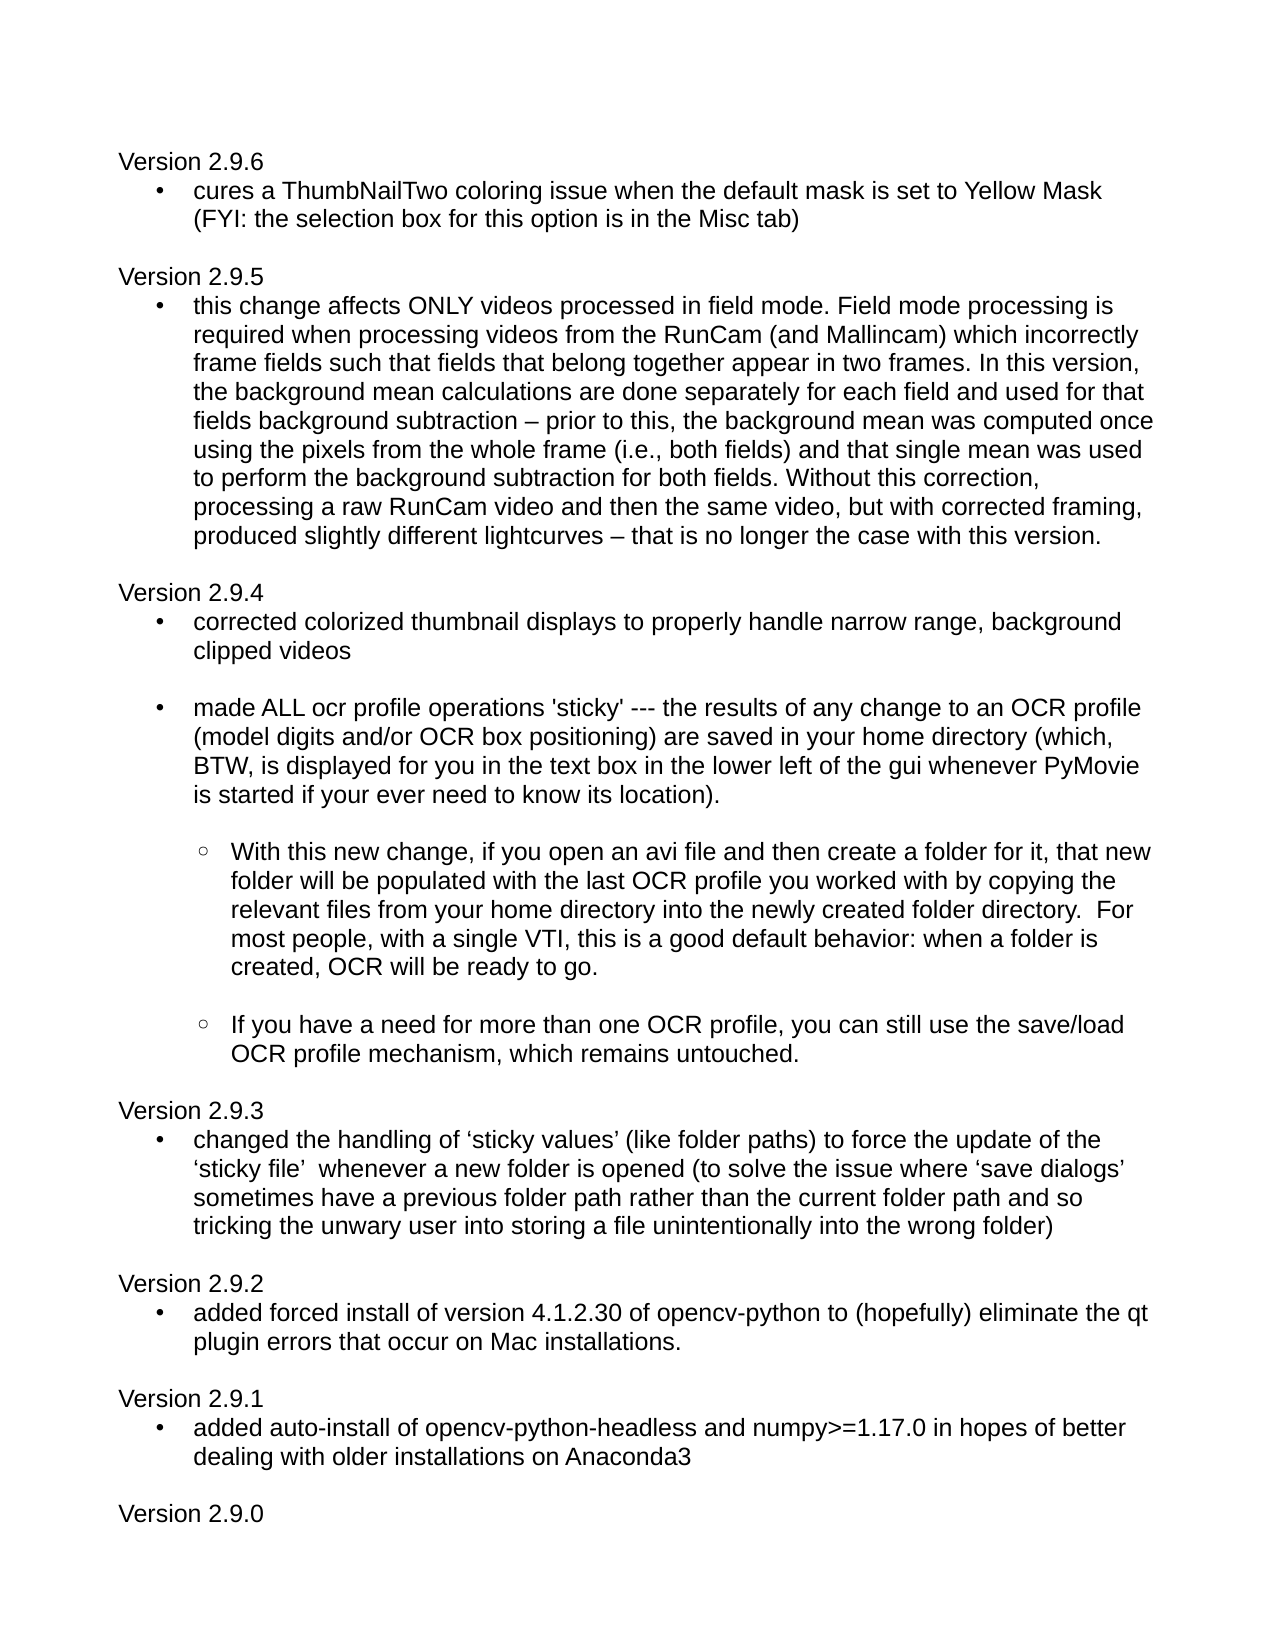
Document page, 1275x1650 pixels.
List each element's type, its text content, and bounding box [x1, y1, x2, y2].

list [156, 118, 1157, 147]
text Version 2.9.2 [118, 1269, 1157, 1298]
list this change affects ONLY videos processed in field mode. Field mode processing is required when processing videos from the RunCam (and Mallincam) which incorrectly frame fields such that fields that belong together appear in two frames. In this version, the background mean calculations are done separately for each field and used for that fields background subtraction – prior to this, the background mean was computed once using the pixels from the whole frame (i.e., both fields) and that single mean was used to perform the background subtraction for both fields. Without this correction, processing a raw RunCam video and then the same video, but with corrected framing, produced slightly different lightcurves – that is no longer the case with this version. [156, 291, 1157, 549]
text Version 2.9.0 [118, 1499, 1157, 1528]
list cures a ThumbNailTwo coloring issue when the default mask is set to Yellow Mask (FYI: the selection box for this option is in the Misc tab) [156, 176, 1157, 233]
list If you have a need for more than one OCR profile, you can still use the save/load OCR profile mechanism, which remains untouched. [193, 1010, 1157, 1096]
list added auto-install of opencv-python-headless and numpy>=1.17.0 in hopes of better dealing with older installations on Anaconda3 [156, 1413, 1157, 1499]
list With this new change, if you open an avi file and then create a folder for it, that new folder will be populated with the last OCR profile you worked with by copying the relevant files from your home directory into the newly created folder directory. For most people, with a single VTI, this is a good default behavior: when a folder is created, OCR will be ready to go. [193, 837, 1157, 1010]
list made ALL ocr profile operations 'sticky' --- the results of any change to an OCR profile (model digits and/or OCR box positioning) are saved in your home directory (which, BTW, is displayed for you in the text box in the lower left of the gui whenever PyMovie is started if your ever need to know its location). [156, 693, 1157, 837]
list corrected colorized thumbnail displays to properly handle narrow range, background clipped videos [156, 607, 1157, 693]
list added forced install of version 4.1.2.30 of opencv-python to (hopefully) eliminate the qt plugin errors that occur on Mac installations. [156, 1298, 1157, 1384]
text Version 2.9.5 [118, 262, 1157, 291]
text Version 2.9.1 [118, 1384, 1157, 1413]
text Version 2.9.4 [118, 578, 1157, 607]
text Version 2.9.3 [118, 1096, 1157, 1125]
list changed the handling of ‘sticky values’ (like folder paths) to force the update of the ‘sticky file’ whenever a new folder is opened (to solve the issue where ‘save dialogs’ sometimes have a previous folder path rather than the current folder path and so tricking the unwary user into storing a file unintentionally into the wrong folder) [156, 1125, 1157, 1240]
text Version 2.9.6 [118, 147, 1157, 176]
